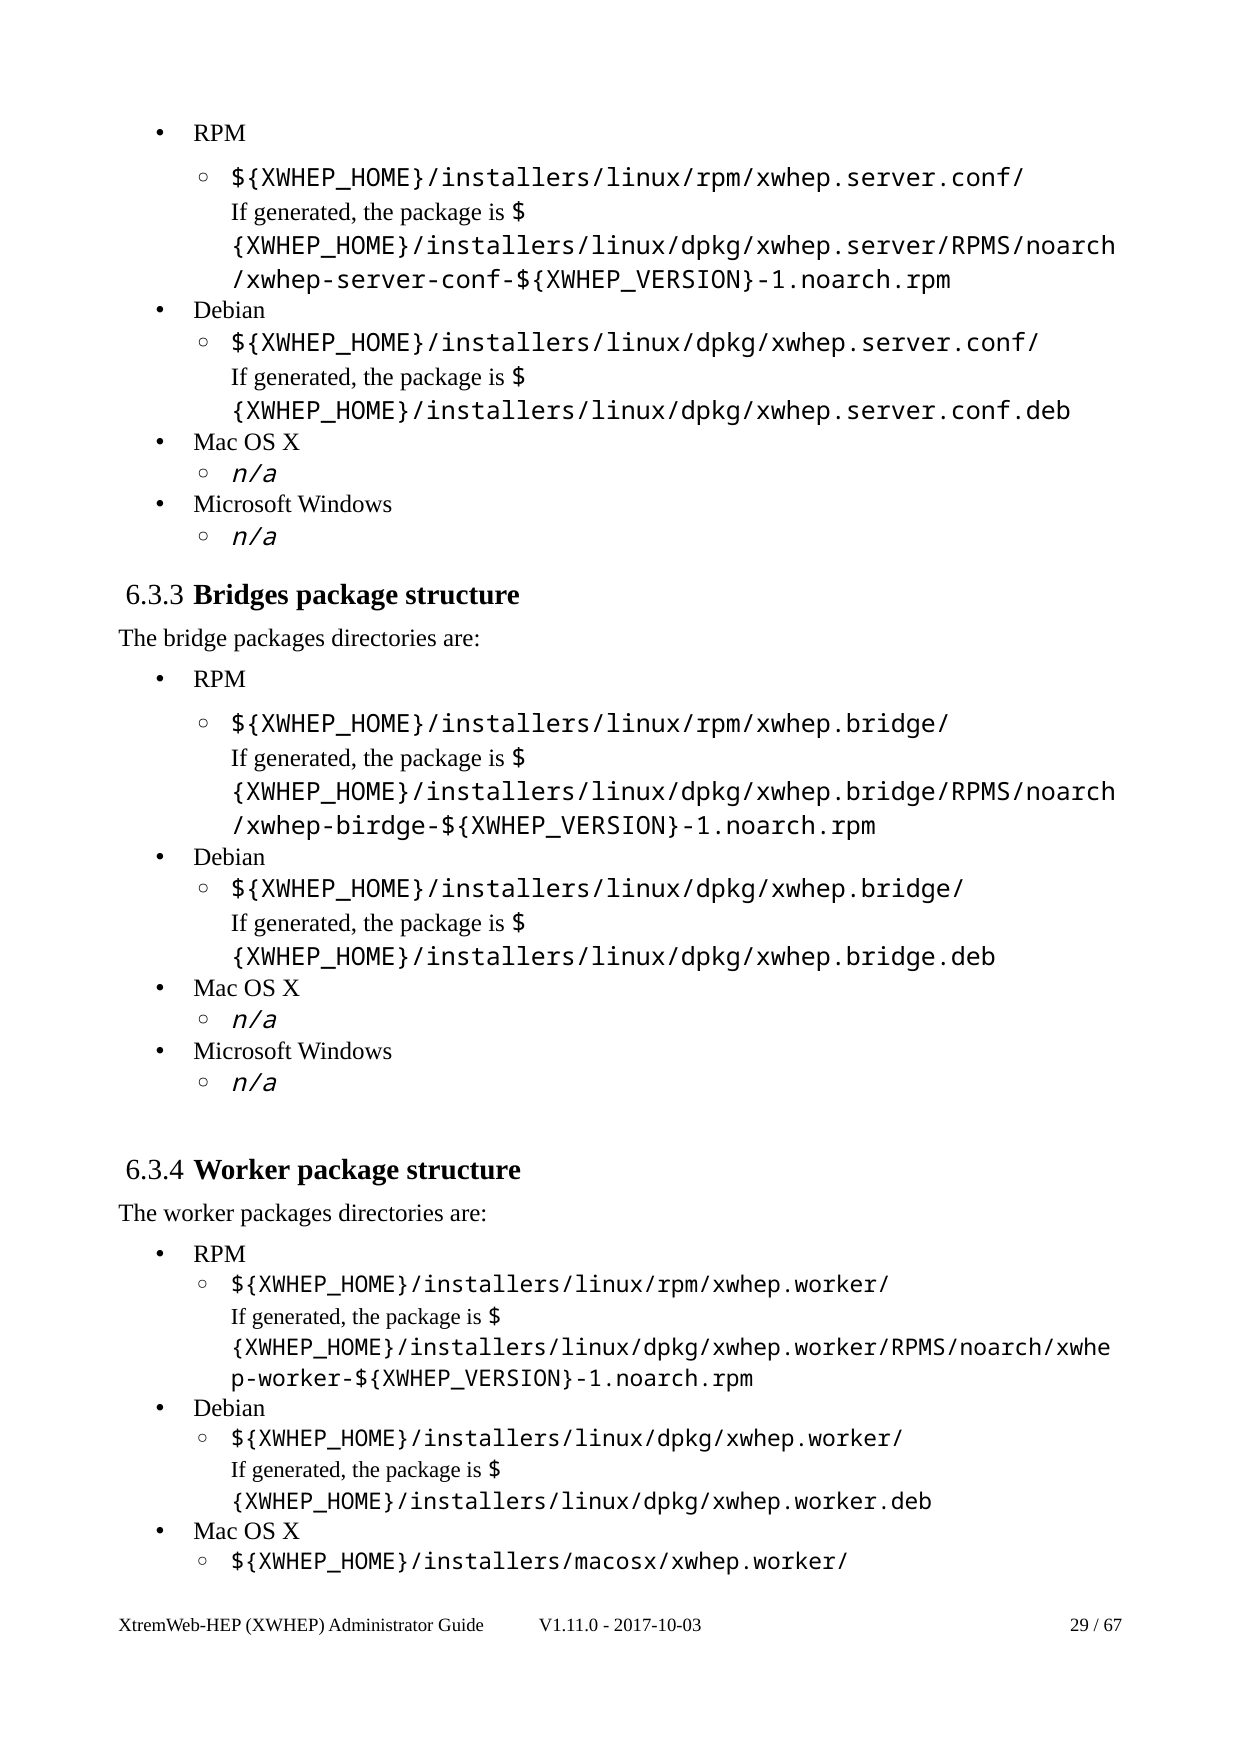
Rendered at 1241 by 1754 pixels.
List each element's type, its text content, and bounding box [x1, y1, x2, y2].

subtitle Worker package structure [118, 1152, 1122, 1186]
list Mac OS X [156, 427, 1122, 455]
list RPM [156, 1239, 1122, 1268]
list ${XWHEP_HOME}/installers/linux/dpkg/xwhep.worker/ If generated, the package is ${XWHEP_HOME}/installers/linux/dpkg/xwhep.worker.deb [193, 1422, 1122, 1516]
text The worker packages directories are: [118, 1198, 1122, 1227]
list ${XWHEP_HOME}/installers/linux/rpm/xwhep.worker/ If generated, the package is ${XWHEP_HOME}/installers/linux/dpkg/xwhep.worker/RPMS/noarch/xwhep-worker-${XWHEP_VERSION}-1.noarch.rpm [193, 1268, 1122, 1393]
list ${XWHEP_HOME}/installers/macosx/xwhep.worker/ [193, 1544, 1122, 1576]
list ${XWHEP_HOME}/installers/linux/dpkg/xwhep.bridge/ If generated, the package is ${XWHEP_HOME}/installers/linux/dpkg/xwhep.bridge.deb [193, 871, 1122, 973]
list n/a [193, 518, 1122, 552]
text The bridge packages directories are: [118, 623, 1122, 652]
list ${XWHEP_HOME}/installers/linux/rpm/xwhep.server.conf/ If generated, the package is ${XWHEP_HOME}/installers/linux/dpkg/xwhep.server/RPMS/noarch/xwhep-server-conf-${XWHEP_VERSION}-1.noarch.rpm [193, 159, 1122, 296]
list Microsoft Windows [156, 1036, 1122, 1064]
list Debian [156, 1393, 1122, 1422]
list ${XWHEP_HOME}/installers/linux/rpm/xwhep.bridge/ If generated, the package is ${XWHEP_HOME}/installers/linux/dpkg/xwhep.bridge/RPMS/noarch/xwhep-birdge-${XWHEP_VERSION}-1.noarch.rpm [193, 706, 1122, 842]
list n/a [193, 455, 1122, 489]
list n/a [193, 1064, 1122, 1098]
list Debian [156, 296, 1122, 324]
list ${XWHEP_HOME}/installers/linux/dpkg/xwhep.server.conf/ If generated, the package is ${XWHEP_HOME}/installers/linux/dpkg/xwhep.server.conf.deb [193, 324, 1122, 427]
list Mac OS X [156, 973, 1122, 1002]
list Microsoft Windows [156, 489, 1122, 518]
list RPM [156, 664, 1122, 693]
subtitle Bridges package structure [118, 577, 1122, 611]
list RPM [156, 118, 1122, 147]
list n/a [193, 1002, 1122, 1036]
list Debian [156, 842, 1122, 871]
list Mac OS X [156, 1516, 1122, 1544]
